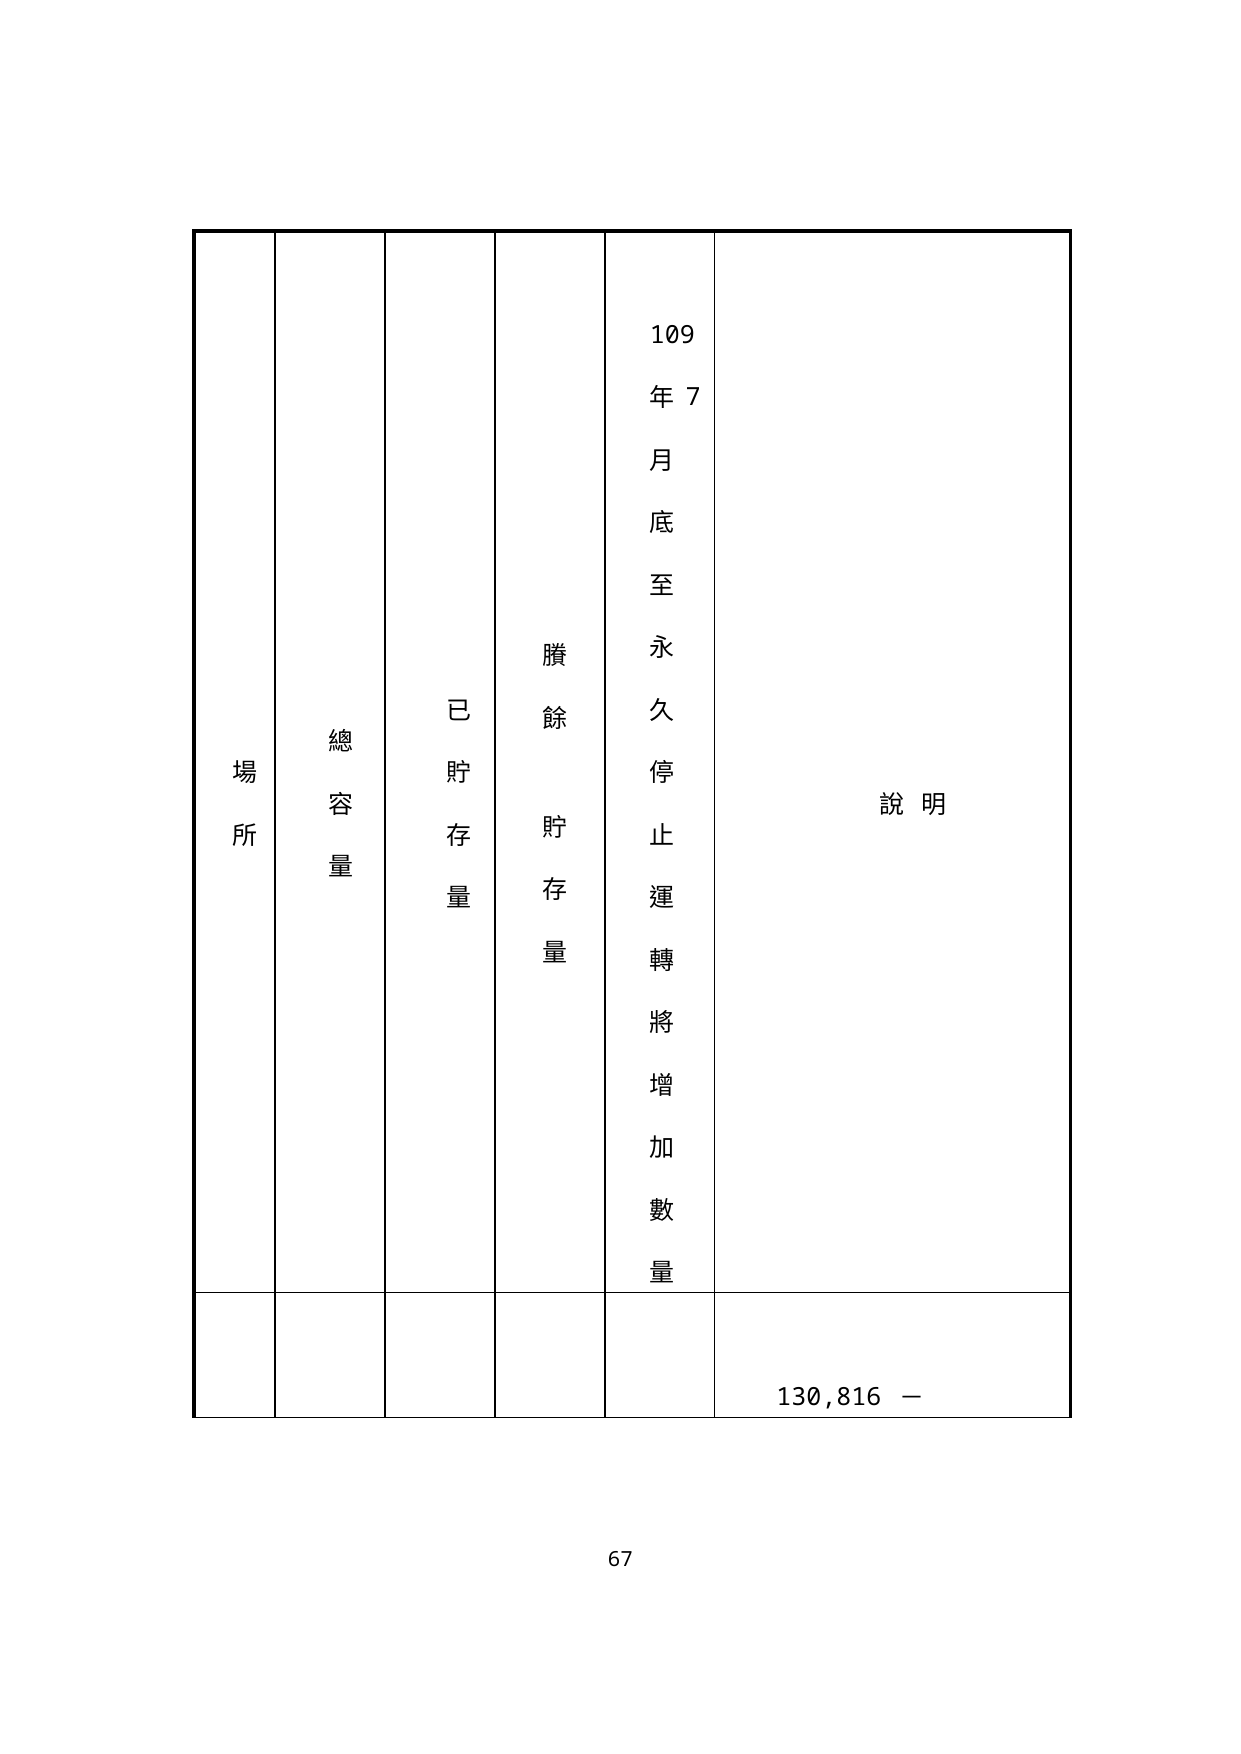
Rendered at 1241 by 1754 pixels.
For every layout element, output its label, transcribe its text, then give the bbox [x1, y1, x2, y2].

table_cell [496, 1293, 604, 1417]
table_cell 130,816－ [715, 1293, 1069, 1417]
table_header 場所 [196, 233, 274, 1292]
table_header 說明 [715, 233, 1069, 1292]
table_cell [276, 1293, 384, 1417]
table_header 賸餘 貯存量 [496, 233, 604, 1292]
table_header 109年7月底至永久停止運轉將增加數量 [606, 233, 714, 1292]
table_header 已貯存量 [386, 233, 494, 1292]
table_cell [606, 1293, 714, 1417]
table_cell [196, 1293, 274, 1417]
table_header 總容量 [276, 233, 384, 1292]
table_cell [386, 1293, 494, 1417]
